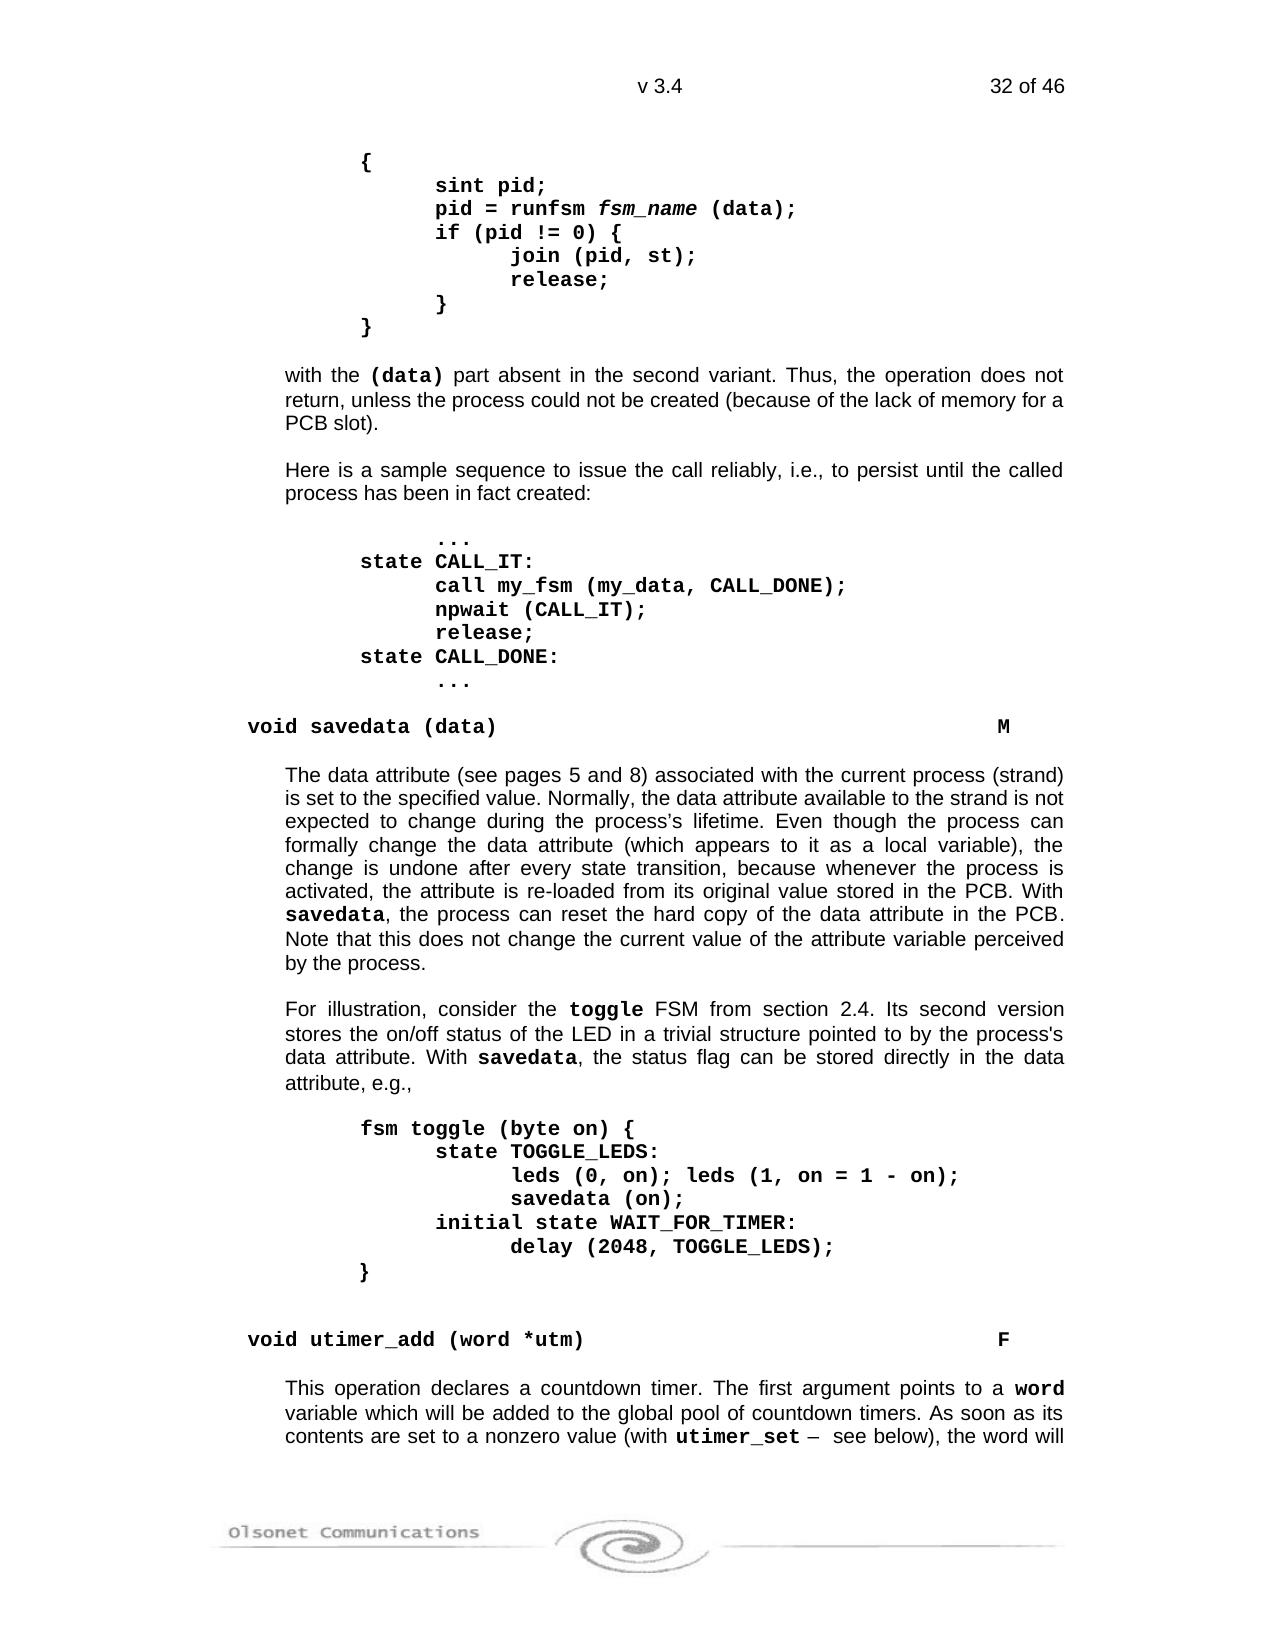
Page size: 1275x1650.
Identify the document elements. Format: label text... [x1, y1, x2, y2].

text state CALL_DONE: [285, 646, 1065, 670]
text This operation declares a countdown timer. The first argument points to a word variable which will be added to the global pool of countdown timers. As soon as its contents are set to a nonzero value (with utimer_set – see below), the word will [285, 1376, 1065, 1450]
text state CALL_IT: [285, 551, 1065, 575]
text void utimer_add (word *utm) F [247, 1329, 1065, 1353]
text { [285, 151, 1065, 174]
text pid = runfsm fsm_name (data); [285, 198, 1065, 222]
text } [285, 293, 1065, 316]
text if (pid != 0) { [285, 222, 1065, 246]
text ... [285, 670, 1065, 693]
text For illustration, consider the toggle FSM from section ??. Its second version stores the on/off status of the LED in a trivial structure pointed to by the process's data attribute. With savedata, the status flag can be stored directly in the data attribute, e.g., [285, 998, 1065, 1094]
text initial state WAIT_FOR_TIMER: [285, 1212, 1065, 1236]
text } [285, 1259, 1065, 1283]
text savedata (on); [285, 1188, 1065, 1212]
text release; [285, 622, 1065, 646]
text release; [285, 269, 1065, 293]
text } [285, 316, 1065, 340]
text state TOGGLE_LEDS: [285, 1141, 1065, 1165]
text void savedata (data) M [247, 717, 1065, 740]
text call my_fsm (my_data, CALL_DONE); [285, 575, 1065, 599]
text ... [285, 528, 1065, 551]
text sint pid; [285, 174, 1065, 198]
picture [210, 1504, 1065, 1596]
text leds (0, on); leds (1, on = 1 - on); [285, 1165, 1065, 1188]
text npwait (CALL_IT); [285, 599, 1065, 622]
text join (pid, st); [285, 246, 1065, 269]
text The data attribute (see pages 5 and 8) associated with the current process (strand) is set to the specified value. Normally, the data attribute available to the strand is not expected to change during the process’s lifetime. Even though the process can formally change the data attribute (which appears to it as a local variable), the change is undone after every state transition, because whenever the process is activated, the attribute is re-loaded from its original value stored in the PCB. With savedata, the process can reset the hard copy of the data attribute in the PCB. Note that this does not change the current value of the attribute variable perceived by the process. [285, 763, 1065, 974]
text with the (data) part absent in the second variant. Thus, the operation does not return, unless the process could not be created (because of the lack of memory for a PCB slot). [285, 363, 1065, 435]
text delay (2048, TOGGLE_LEDS); [285, 1236, 1065, 1259]
text fsm toggle (byte on) { [285, 1117, 1065, 1141]
text Here is a sample sequence to issue the call reliably, i.e., to persist until the called process has been in fact created: [285, 458, 1065, 504]
